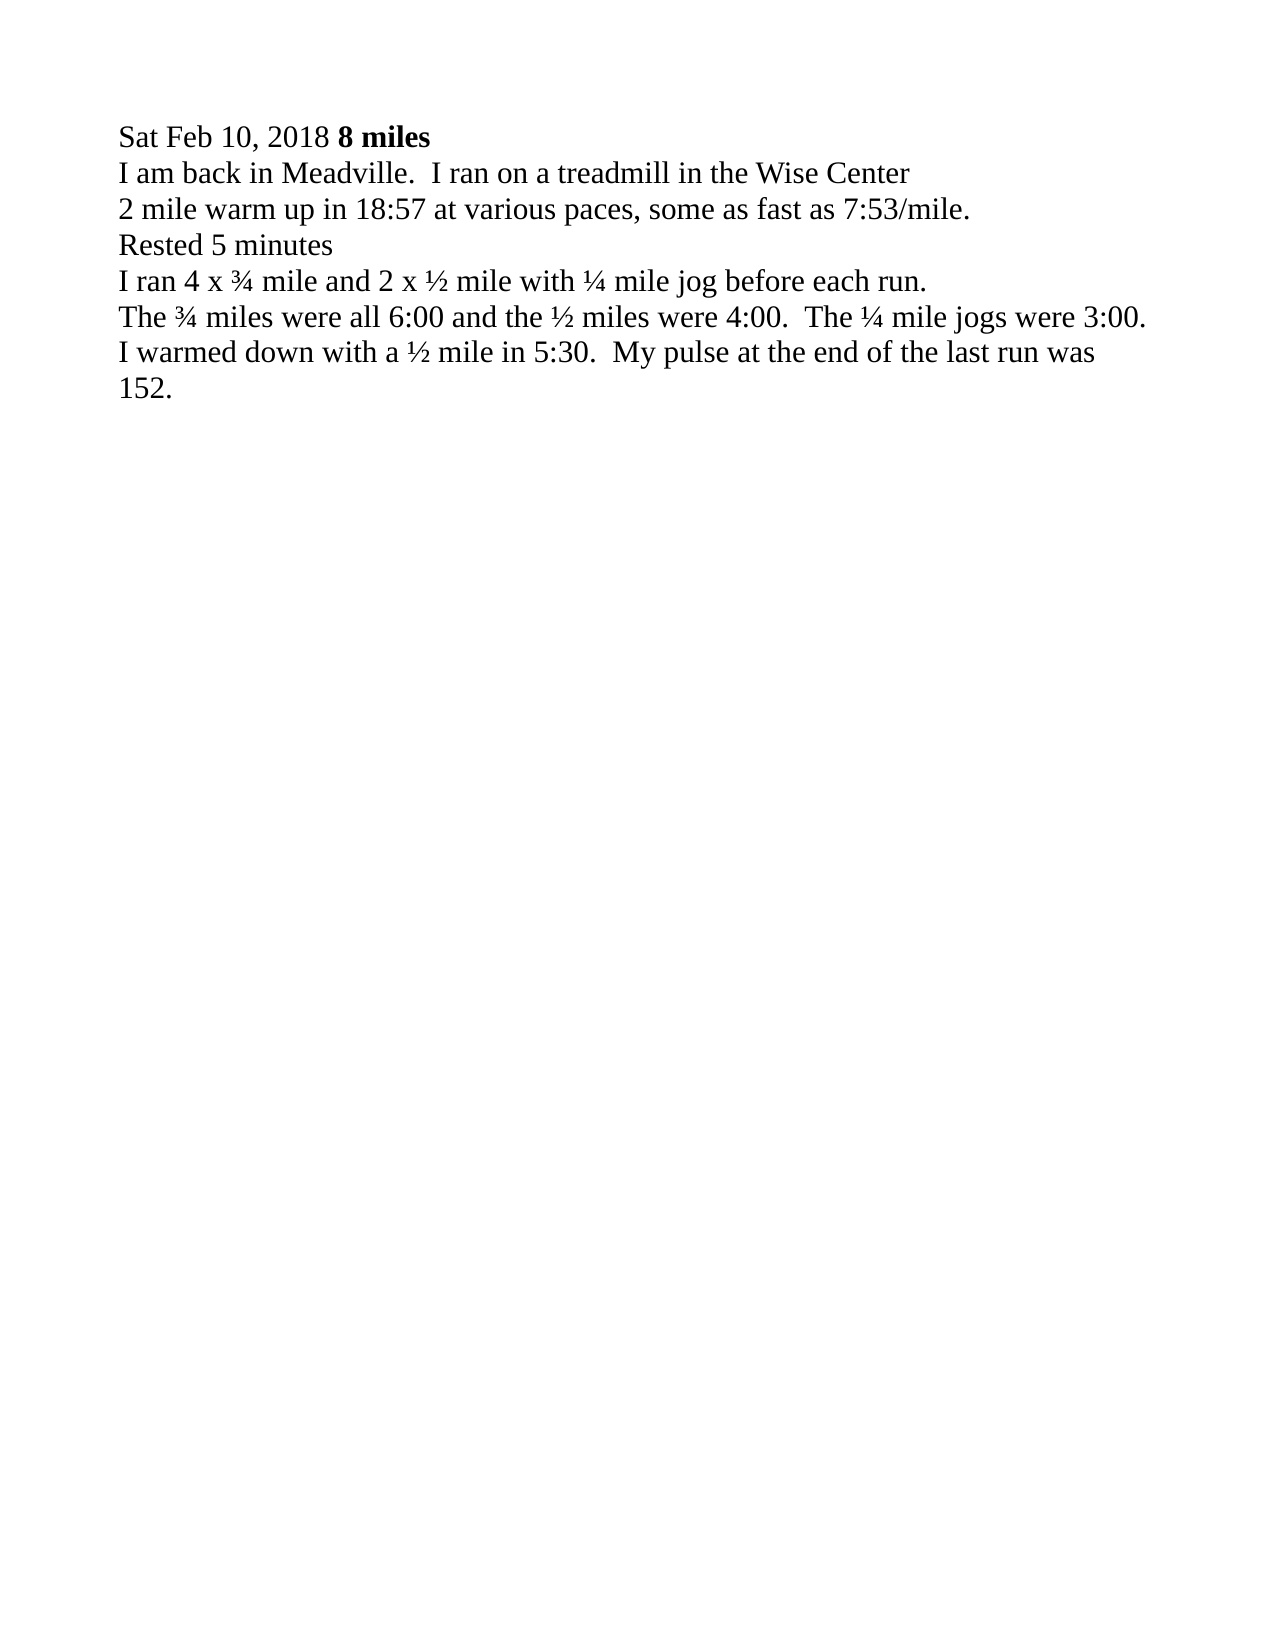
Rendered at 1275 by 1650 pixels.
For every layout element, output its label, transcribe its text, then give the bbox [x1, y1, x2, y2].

text I ran 4 x ¾ mile and 2 x ½ mile with ¼ mile jog before each run. [118, 262, 1157, 298]
text The ¾ miles were all 6:00 and the ½ miles were 4:00. The ¼ mile jogs were 3:00. [118, 298, 1157, 334]
text 2 mile warm up in 18:57 at various paces, some as fast as 7:53/mile. [118, 190, 1157, 226]
text I warmed down with a ½ mile in 5:30. My pulse at the end of the last run was 152. [118, 334, 1157, 406]
text Sat Feb 10, 2018 8 miles [118, 118, 1157, 154]
text I am back in Meadville. I ran on a treadmill in the Wise Center [118, 154, 1157, 190]
text Rested 5 minutes [118, 226, 1157, 262]
